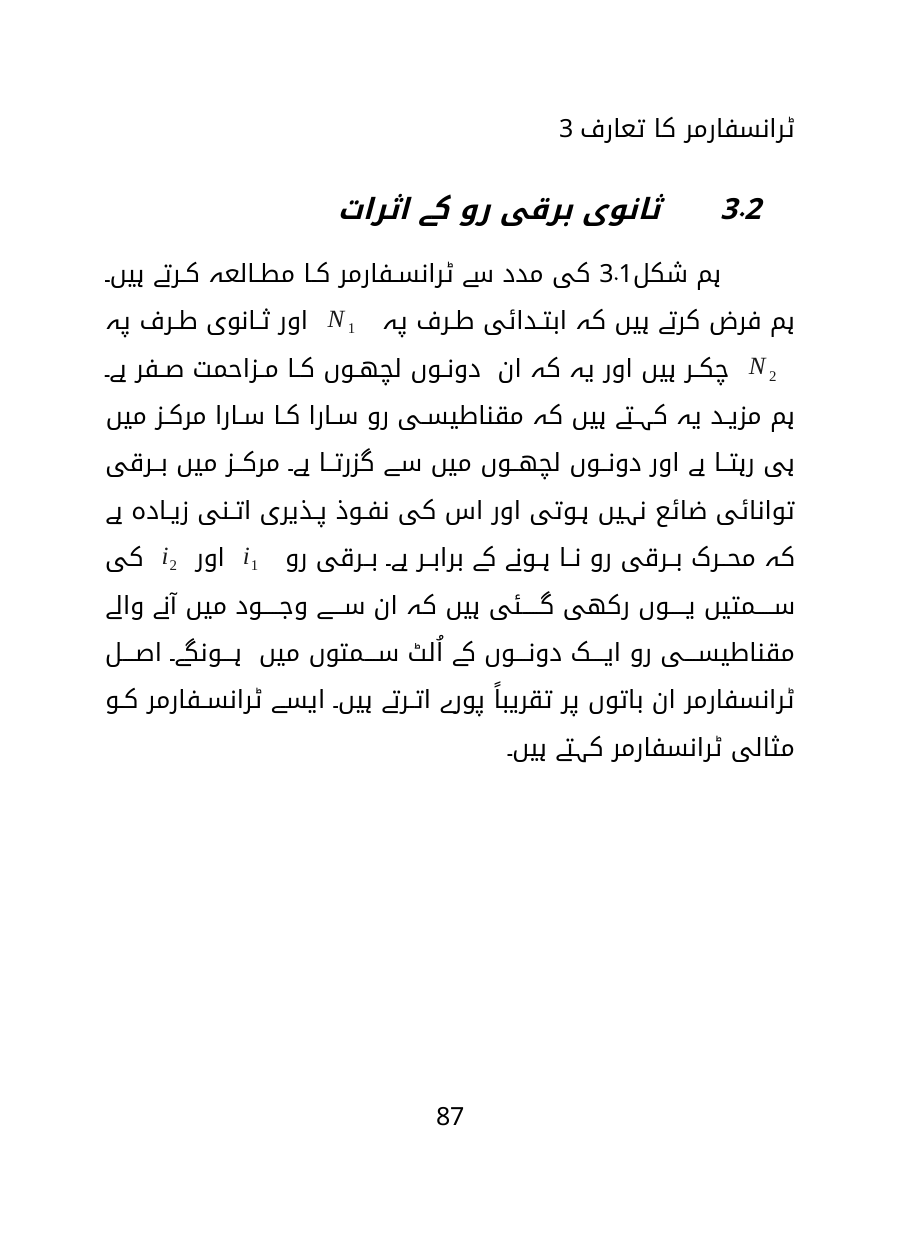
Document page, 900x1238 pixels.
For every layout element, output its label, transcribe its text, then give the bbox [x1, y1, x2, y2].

subtitle ثانوی برقی رو کے اثرات [105, 182, 720, 238]
text ہم شکل3.1 کی مدد سے ٹرانسفارمر کا مطالعہ کرتے ہیں۔ ہم فرض کرتے ہیں کہ ابتدائی طرف پہ اور ثانوی طرف پہچکر ہیں اور یہ کہ ان دونوں لچھوں کا مزاحمت صفر ہے۔ ہم مزید یہ کہتے ہیں کہ مقناطیسی رو سارا کا سارا مرکز میں ہی رہتا ہے اور دونوں لچھوں میں سے گزرتا ہے۔ مرکز میں برقی توانائی ضائع نہیں ہوتی اور اس کی نفوذ پذیری اتنی زیادہ ہے کہ محرک برقی رو نا ہونے کے برابر ہے۔ برقی رو اورکی سمتیں یوں رکھی گئی ہیں کہ ان سے وجود میں آنے والے مقناطیسی رو ایک دونوں کے اُلٹ سمتوں میں ہونگے۔ اصل ٹرانسفارمر ان باتوں پر تقریباً پورے اترتے ہیں۔ ایسے ٹرانسفارمر کو مثالی ٹرانسفارمر کہتے ہیں۔ [105, 250, 795, 772]
